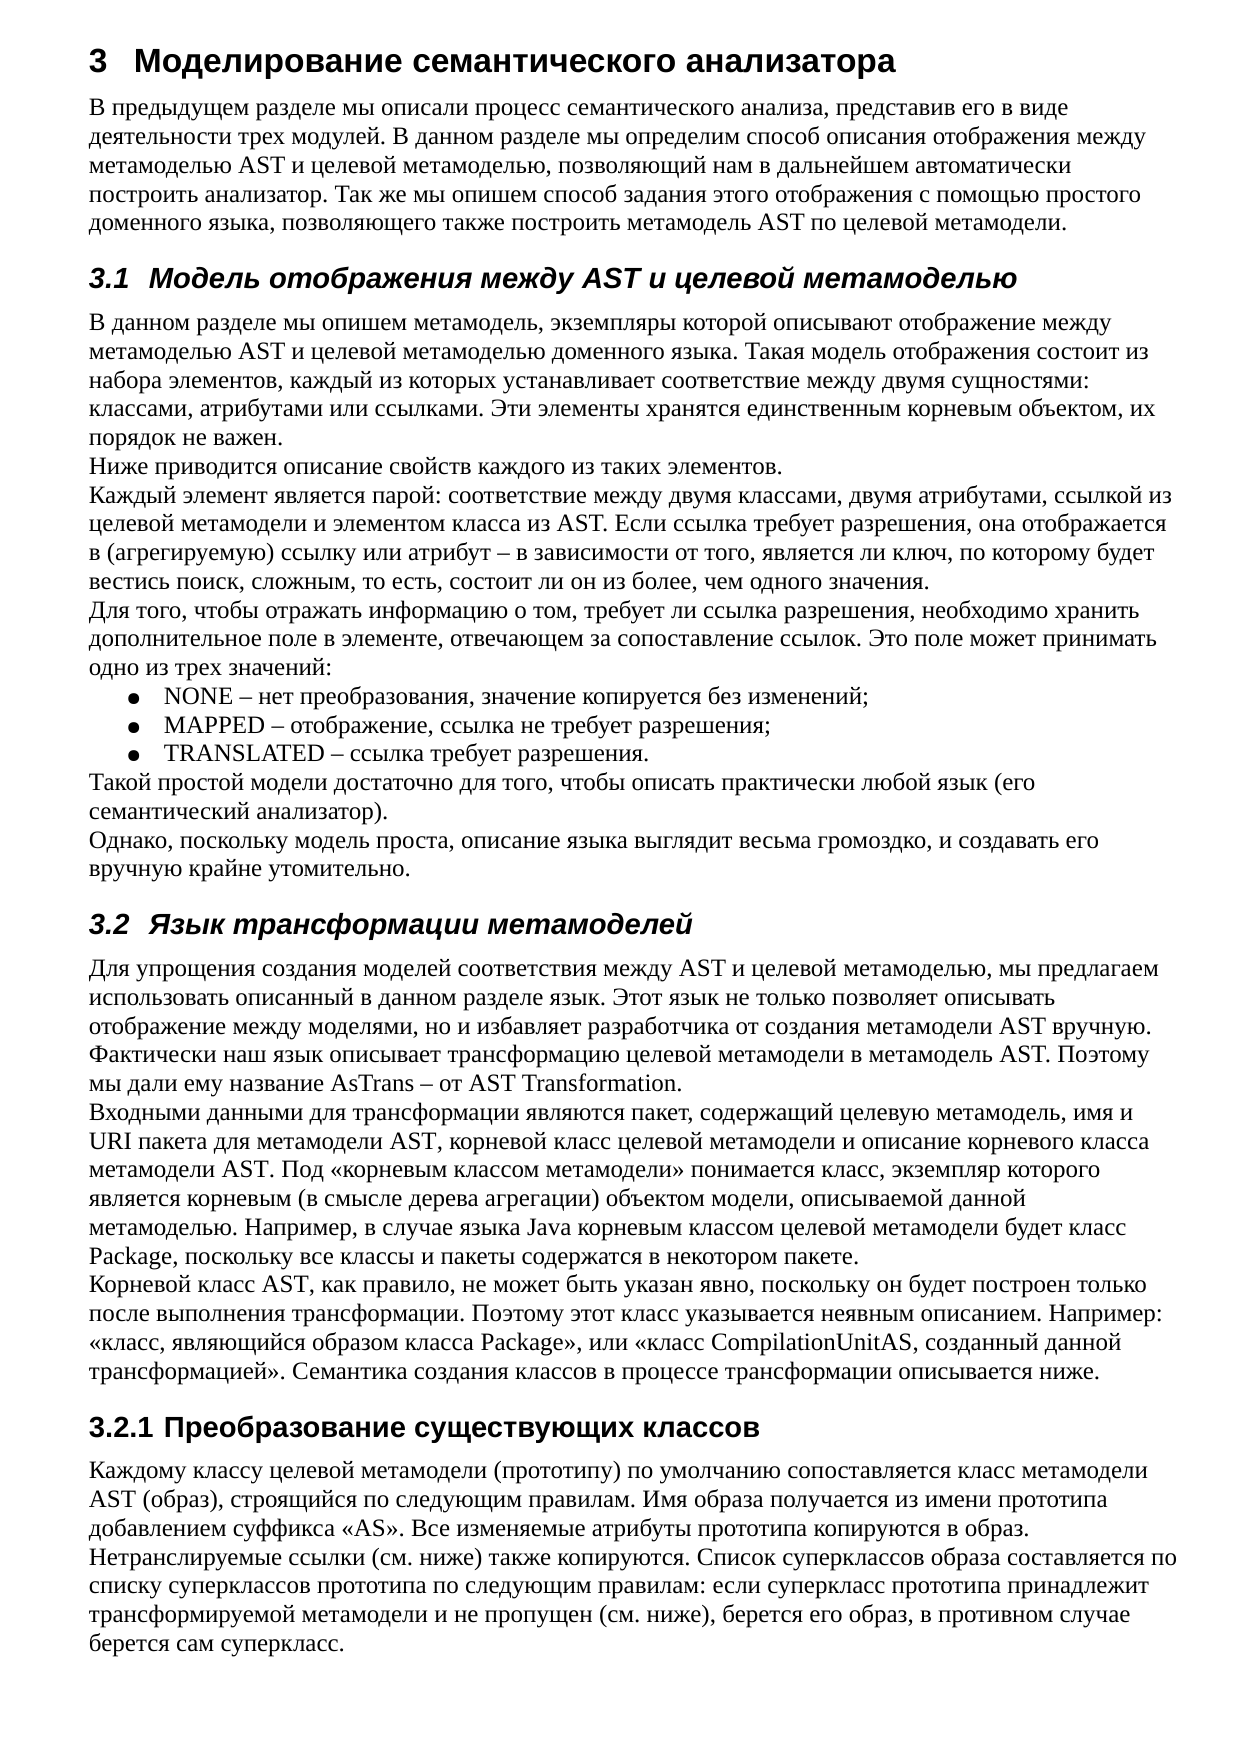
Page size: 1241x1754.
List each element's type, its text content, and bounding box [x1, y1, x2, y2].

list TRANSLATED – ссылка требует разрешения. [126, 738, 1181, 767]
subtitle Язык трансформации метамоделей [89, 907, 1181, 941]
text Каждый элемент является парой: соответствие между двумя классами, двумя атрибутами, ссылкой из целевой метамодели и элементом класса из AST. Если ссылка требует разрешения, она отображается в (агрегируемую) ссылку или атрибут – в зависимости от того, является ли ключ, по которому будет вестись поиск, сложным, то есть, состоит ли он из более, чем одного значения. [89, 480, 1181, 595]
text Каждому классу целевой метамодели (прототипу) по умолчанию сопоставляется класс метамодели AST (образ), строящийся по следующим правилам. Имя образа получается из имени прототипа добавлением суффикса «AS». Все изменяемые атрибуты прототипа копируются в образ. Нетранслируемые ссылки (см. ниже) также копируются. Список суперклассов образа составляется по списку суперклассов прототипа по следующим правилам: если суперкласс прототипа принадлежит трансформируемой метамодели и не пропущен (см. ниже), берется его образ, в противном случае берется сам суперкласс. [89, 1456, 1181, 1657]
text Фактически наш язык описывает трансформацию целевой метамодели в метамодель AST. Поэтому мы дали ему название AsTrans – от AST Transformation. [89, 1039, 1181, 1097]
text Ниже приводится описание свойств каждого из таких элементов. [89, 451, 1181, 480]
text Для того, чтобы отражать информацию о том, требует ли ссылка разрешения, необходимо хранить дополнительное поле в элементе, отвечающем за сопоставление ссылок. Это поле может принимать одно из трех значений: [89, 595, 1181, 681]
text Для упрощения создания моделей соответствия между AST и целевой метамоделью, мы предлагаем использовать описанный в данном разделе язык. Этот язык не только позволяет описывать отображение между моделями, но и избавляет разработчика от создания метамодели AST вручную. [89, 953, 1181, 1039]
text Корневой класс AST, как правило, не может быть указан явно, поскольку он будет построен только после выполнения трансформации. Поэтому этот класс указывается неявным описанием. Например: «класс, являющийся образом класса Package», или «класс CompilationUnitAS, созданный данной трансформацией». Семантика создания классов в процессе трансформации описывается ниже. [89, 1269, 1181, 1384]
text Такой простой модели достаточно для того, чтобы описать практически любой язык (его семантический анализатор). [89, 767, 1181, 825]
subtitle Моделирование семантического анализатора [89, 41, 1181, 80]
text Однако, поскольку модель проста, описание языка выглядит весьма громоздко, и создавать его вручную крайне утомительно. [89, 825, 1181, 882]
subtitle Модель отображения между AST и целевой метамоделью [89, 261, 1181, 295]
text Входными данными для трансформации являются пакет, содержащий целевую метамодель, имя и URI пакета для метамодели AST, корневой класс целевой метамодели и описание корневого класса метамодели AST. Под «корневым классом метамодели» понимается класс, экземпляр которого является корневым (в смысле дерева агрегации) объектом модели, описываемой данной метамоделью. Например, в случае языка Java корневым классом целевой метамодели будет класс Package, поскольку все классы и пакеты содержатся в некотором пакете. [89, 1097, 1181, 1269]
subtitle Преобразование существующих классов [89, 1409, 1181, 1443]
list MAPPED – отображение, ссылка не требует разрешения; [126, 710, 1181, 738]
text В предыдущем разделе мы описали процесс семантического анализа, представив его в виде деятельности трех модулей. В данном разделе мы определим способ описания отображения между метамоделью AST и целевой метамоделью, позволяющий нам в дальнейшем автоматически построить анализатор. Так же мы опишем способ задания этого отображения с помощью простого доменного языка, позволяющего также построить метамодель AST по целевой метамодели. [89, 92, 1181, 236]
list NONE – нет преобразования, значение копируется без изменений; [126, 681, 1181, 710]
text В данном разделе мы опишем метамодель, экземпляры которой описывают отображение между метамоделью AST и целевой метамоделью доменного языка. Такая модель отображения состоит из набора элементов, каждый из которых устанавливает соответствие между двумя сущностями: классами, атрибутами или ссылками. Эти элементы хранятся единственным корневым объектом, их порядок не важен. [89, 307, 1181, 451]
